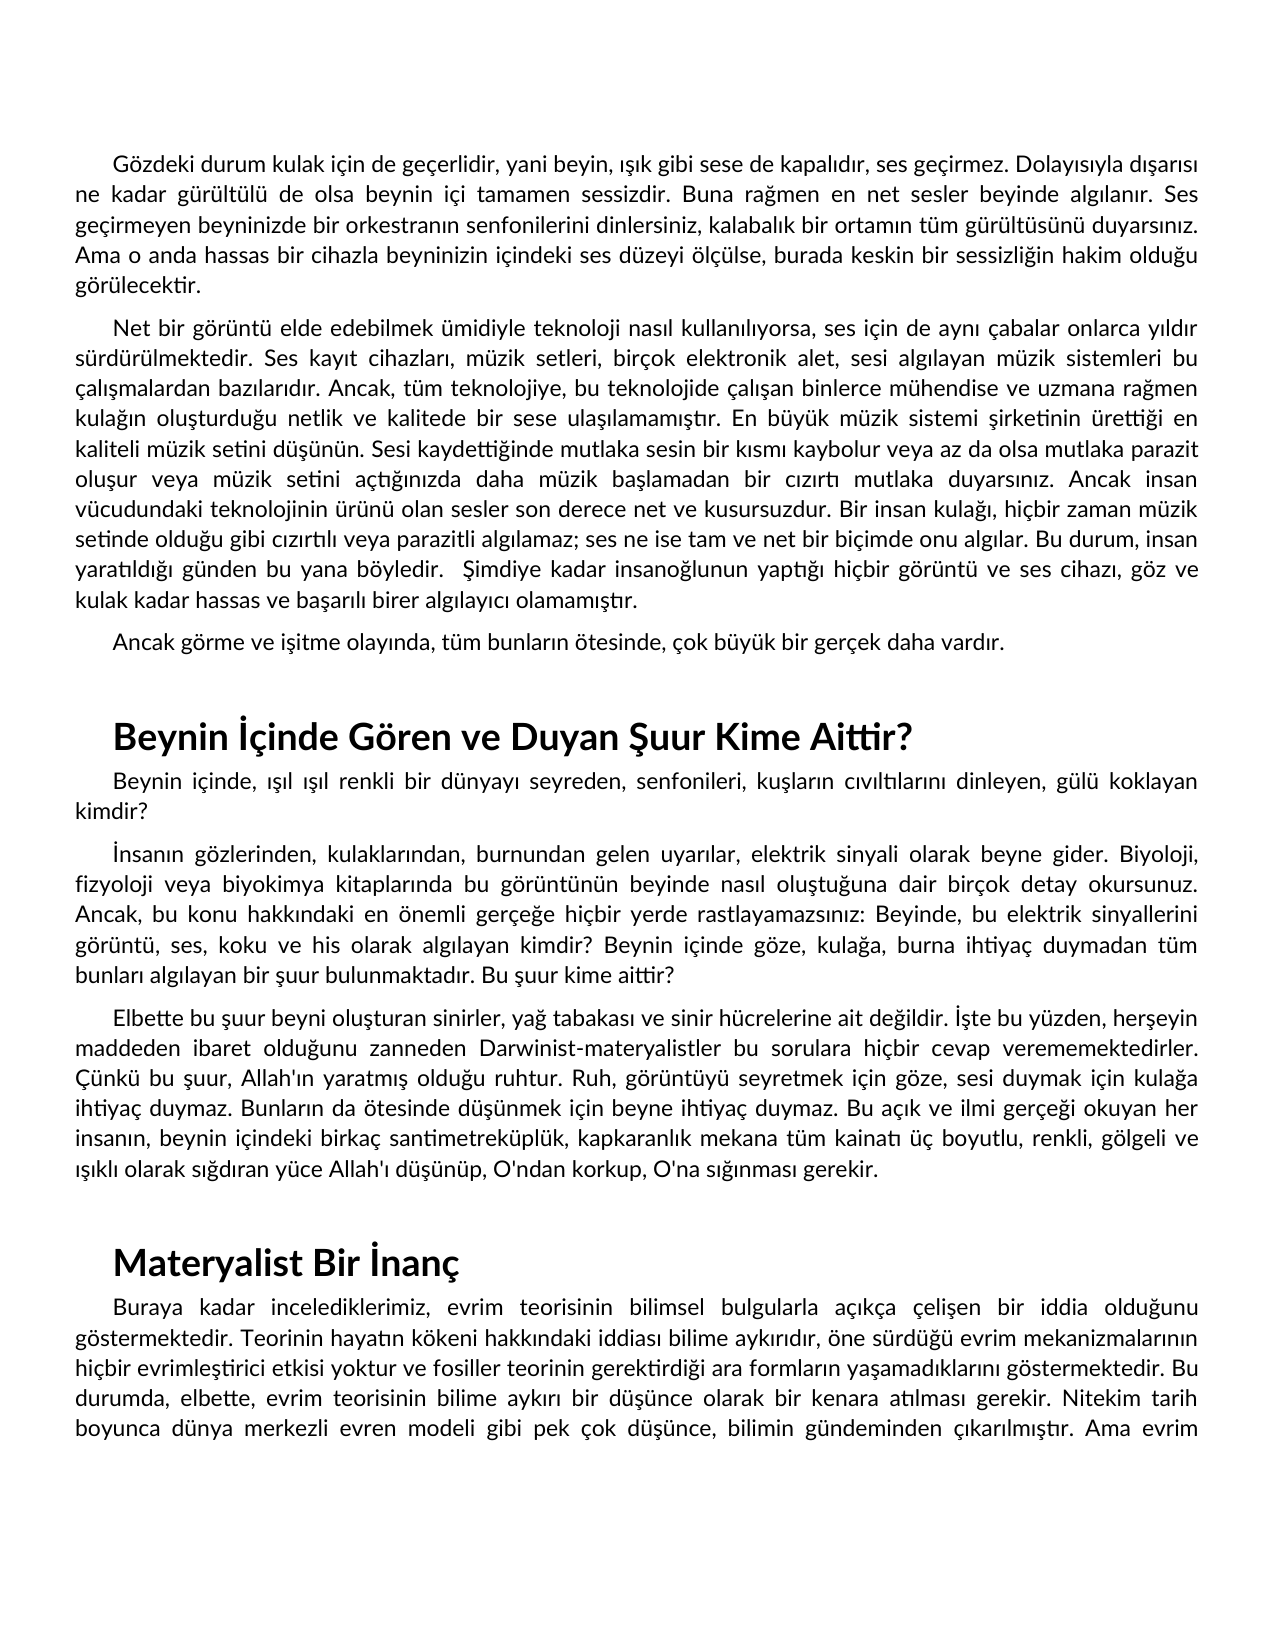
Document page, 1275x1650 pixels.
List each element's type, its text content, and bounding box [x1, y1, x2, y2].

text Beynin içinde, ışıl ışıl renkli bir dünyayı seyreden, senfonileri, kuşların cıvıltılarını dinleyen, gülü koklayan kimdir? [75, 767, 1200, 824]
subtitle Materyalist Bir İnanç [112, 1240, 1200, 1285]
text Elbette bu şuur beyni oluşturan sinirler, yağ tabakası ve sinir hücrelerine ait değildir. İşte bu yüzden, herşeyin maddeden ibaret olduğunu zanneden Darwinist-materyalistler bu sorulara hiçbir cevap verememektedirler. Çünkü bu şuur, Allah'ın yaratmış olduğu ruhtur. Ruh, görüntüyü seyretmek için göze, sesi duymak için kulağa ihtiyaç duymaz. Bunların da ötesinde düşünmek için beyne ihtiyaç duymaz. Bu açık ve ilmi gerçeği okuyan her insanın, beynin içindeki birkaç santimetreküplük, kapkaranlık mekana tüm kainatı üç boyutlu, renkli, gölgeli ve ışıklı olarak sığdıran yüce Allah'ı düşünüp, O'ndan korkup, O'na sığınması gerekir. [75, 1003, 1200, 1182]
text Ancak görme ve işitme olayında, tüm bunların ötesinde, çok büyük bir gerçek daha vardır. [75, 628, 1200, 656]
text Gözdeki durum kulak için de geçerlidir, yani beyin, ışık gibi sese de kapalıdır, ses geçirmez. Dolayısıyla dışarısı ne kadar gürültülü de olsa beynin içi tamamen sessizdir. Buna rağmen en net sesler beyinde algılanır. Ses geçirmeyen beyninizde bir orkestranın senfonilerini dinlersiniz, kalabalık bir ortamın tüm gürültüsünü duyarsınız. Ama o anda hassas bir cihazla beyninizin içindeki ses düzeyi ölçülse, burada keskin bir sessizliğin hakim olduğu görülecektir. [75, 150, 1200, 298]
text Buraya kadar incelediklerimiz, evrim teorisinin bilimsel bulgularla açıkça çelişen bir iddia olduğunu göstermektedir. Teorinin hayatın kökeni hakkındaki iddiası bilime aykırıdır, öne sürdüğü evrim mekanizmalarının hiçbir evrimleştirici etkisi yoktur ve fosiller teorinin gerektirdiği ara formların yaşamadıklarını göstermektedir. Bu durumda, elbette, evrim teorisinin bilime aykırı bir düşünce olarak bir kenara atılması gerekir. Nitekim tarih boyunca dünya merkezli evren modeli gibi pek çok düşünce, bilimin gündeminden çıkarılmıştır. Ama evrim [75, 1293, 1200, 1441]
text İnsanın gözlerinden, kulaklarından, burnundan gelen uyarılar, elektrik sinyali olarak beyne gider. Biyoloji, fizyoloji veya biyokimya kitaplarında bu görüntünün beyinde nasıl oluştuğuna dair birçok detay okursunuz. Ancak, bu konu hakkındaki en önemli gerçeğe hiçbir yerde rastlayamazsınız: Beyinde, bu elektrik sinyallerini görüntü, ses, koku ve his olarak algılayan kimdir? Beynin içinde göze, kulağa, burna ihtiyaç duymadan tüm bunları algılayan bir şuur bulunmaktadır. Bu şuur kime aittir? [75, 840, 1200, 988]
subtitle Beynin İçinde Gören ve Duyan Şuur Kime Aittir? [112, 713, 1200, 758]
text Net bir görüntü elde edebilmek ümidiyle teknoloji nasıl kullanılıyorsa, ses için de aynı çabalar onlarca yıldır sürdürülmektedir. Ses kayıt cihazları, müzik setleri, birçok elektronik alet, sesi algılayan müzik sistemleri bu çalışmalardan bazılarıdır. Ancak, tüm teknolojiye, bu teknolojide çalışan binlerce mühendise ve uzmana rağmen kulağın oluşturduğu netlik ve kalitede bir sese ulaşılamamıştır. En büyük müzik sistemi şirketinin ürettiği en kaliteli müzik setini düşünün. Sesi kaydettiğinde mutlaka sesin bir kısmı kaybolur veya az da olsa mutlaka parazit oluşur veya müzik setini açtığınızda daha müzik başlamadan bir cızırtı mutlaka duyarsınız. Ancak insan vücudundaki teknolojinin ürünü olan sesler son derece net ve kusursuzdur. Bir insan kulağı, hiçbir zaman müzik setinde olduğu gibi cızırtılı veya parazitli algılamaz; ses ne ise tam ve net bir biçimde onu algılar. Bu durum, insan yaratıldığı günden bu yana böyledir. Şimdiye kadar insanoğlunun yaptığı hiçbir görüntü ve ses cihazı, göz ve kulak kadar hassas ve başarılı birer algılayıcı olamamıştır. [75, 313, 1200, 613]
